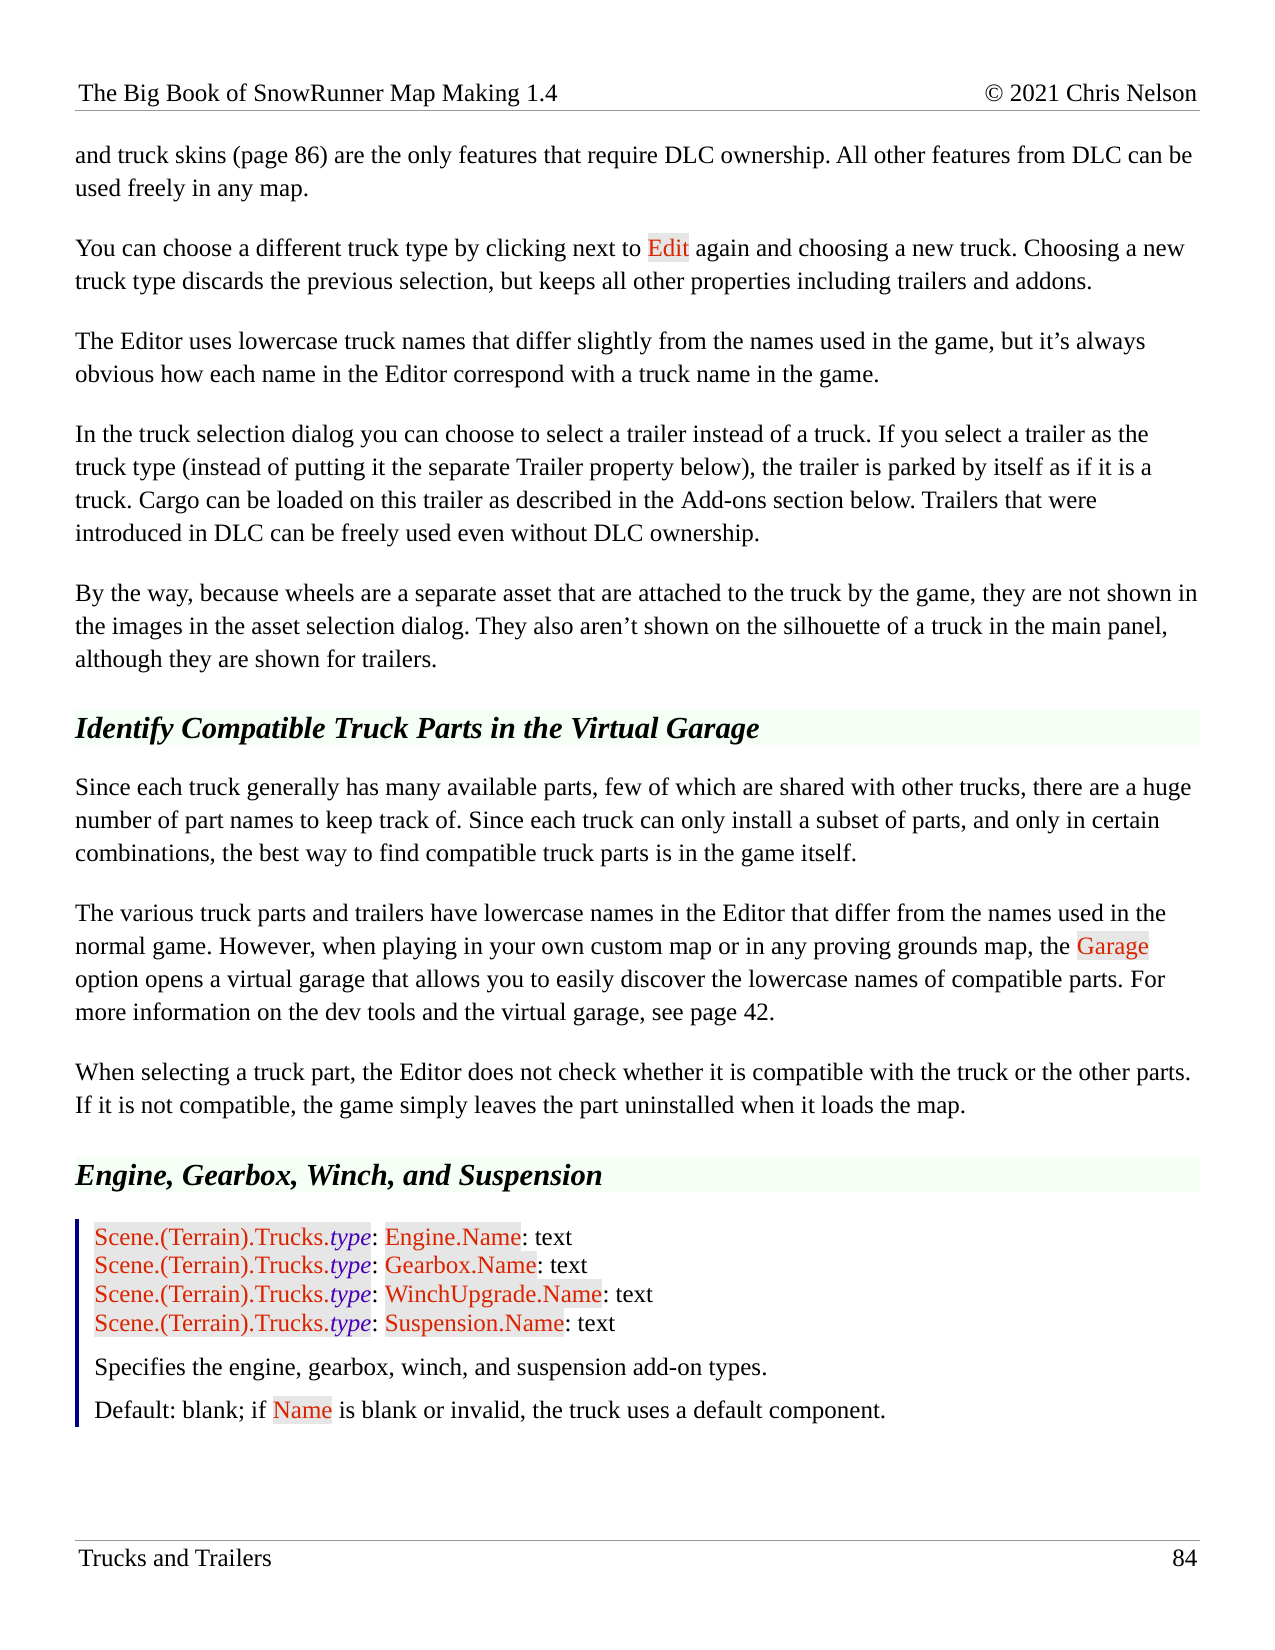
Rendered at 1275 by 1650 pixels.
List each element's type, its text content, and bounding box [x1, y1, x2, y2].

subtitle Identify Compatible Truck Parts in the Virtual Garage [75, 710, 1200, 745]
text Since each truck generally has many available parts, few of which are shared with other trucks, there are a huge number of part names to keep track of. Since each truck can only install a subset of parts, and only in certain combinations, the best way to find compatible truck parts is in the game itself. [75, 772, 1200, 867]
text The Editor uses lowercase truck names that differ slightly from the names used in the game, but it’s always obvious how each name in the Editor correspond with a truck name in the game. [75, 326, 1200, 388]
text Default: blank; if Name is blank or invalid, the truck uses a default component. [79, 1393, 1200, 1427]
text By the way, because wheels are a separate asset that are attached to the truck by the game, they are not shown in the images in the asset selection dialog. They also aren’t shown on the silhouette of a truck in the main panel, although they are shown for trailers. [75, 578, 1200, 673]
subtitle Engine, Gearbox, Winch, and Suspension [75, 1157, 1200, 1192]
text Specifies the engine, gearbox, winch, and suspension add-on types. [79, 1349, 1200, 1381]
text You can choose a different truck type by clicking next to Edit again and choosing a new truck. Choosing a new truck type discards the previous selection, but keeps all other properties including trailers and addons. [75, 233, 1200, 295]
text When selecting a truck part, the Editor does not check whether it is compatible with the truck or the other parts. If it is not compatible, the game simply leaves the part uninstalled when it loads the map. [75, 1057, 1200, 1119]
text The various truck parts and trailers have lowercase names in the Editor that differ from the names used in the normal game. However, when playing in your own custom map or in any proving grounds map, the Garage option opens a virtual garage that allows you to easily discover the lowercase names of compatible parts. For more information on the dev tools and the virtual garage, see page 42. [75, 898, 1200, 1026]
text and truck skins (page 86) are the only features that require DLC ownership. All other features from DLC can be used freely in any map. [75, 140, 1200, 202]
text Scene.(Terrain).Trucks.type: Engine.Name: text Scene.(Terrain).Trucks.type: Gearbox.Name: text Scene.(Terrain).Trucks.type: WinchUpgrade.Name: text Scene.(Terrain).Trucks.type: Suspension.Name: text [79, 1219, 1200, 1337]
text In the truck selection dialog you can choose to select a trailer instead of a truck. If you select a trailer as the truck type (instead of putting it the separate Trailer property below), the trailer is parked by itself as if it is a truck. Cargo can be loaded on this trailer as described in the Add-ons section below. Trailers that were introduced in DLC can be freely used even without DLC ownership. [75, 419, 1200, 547]
